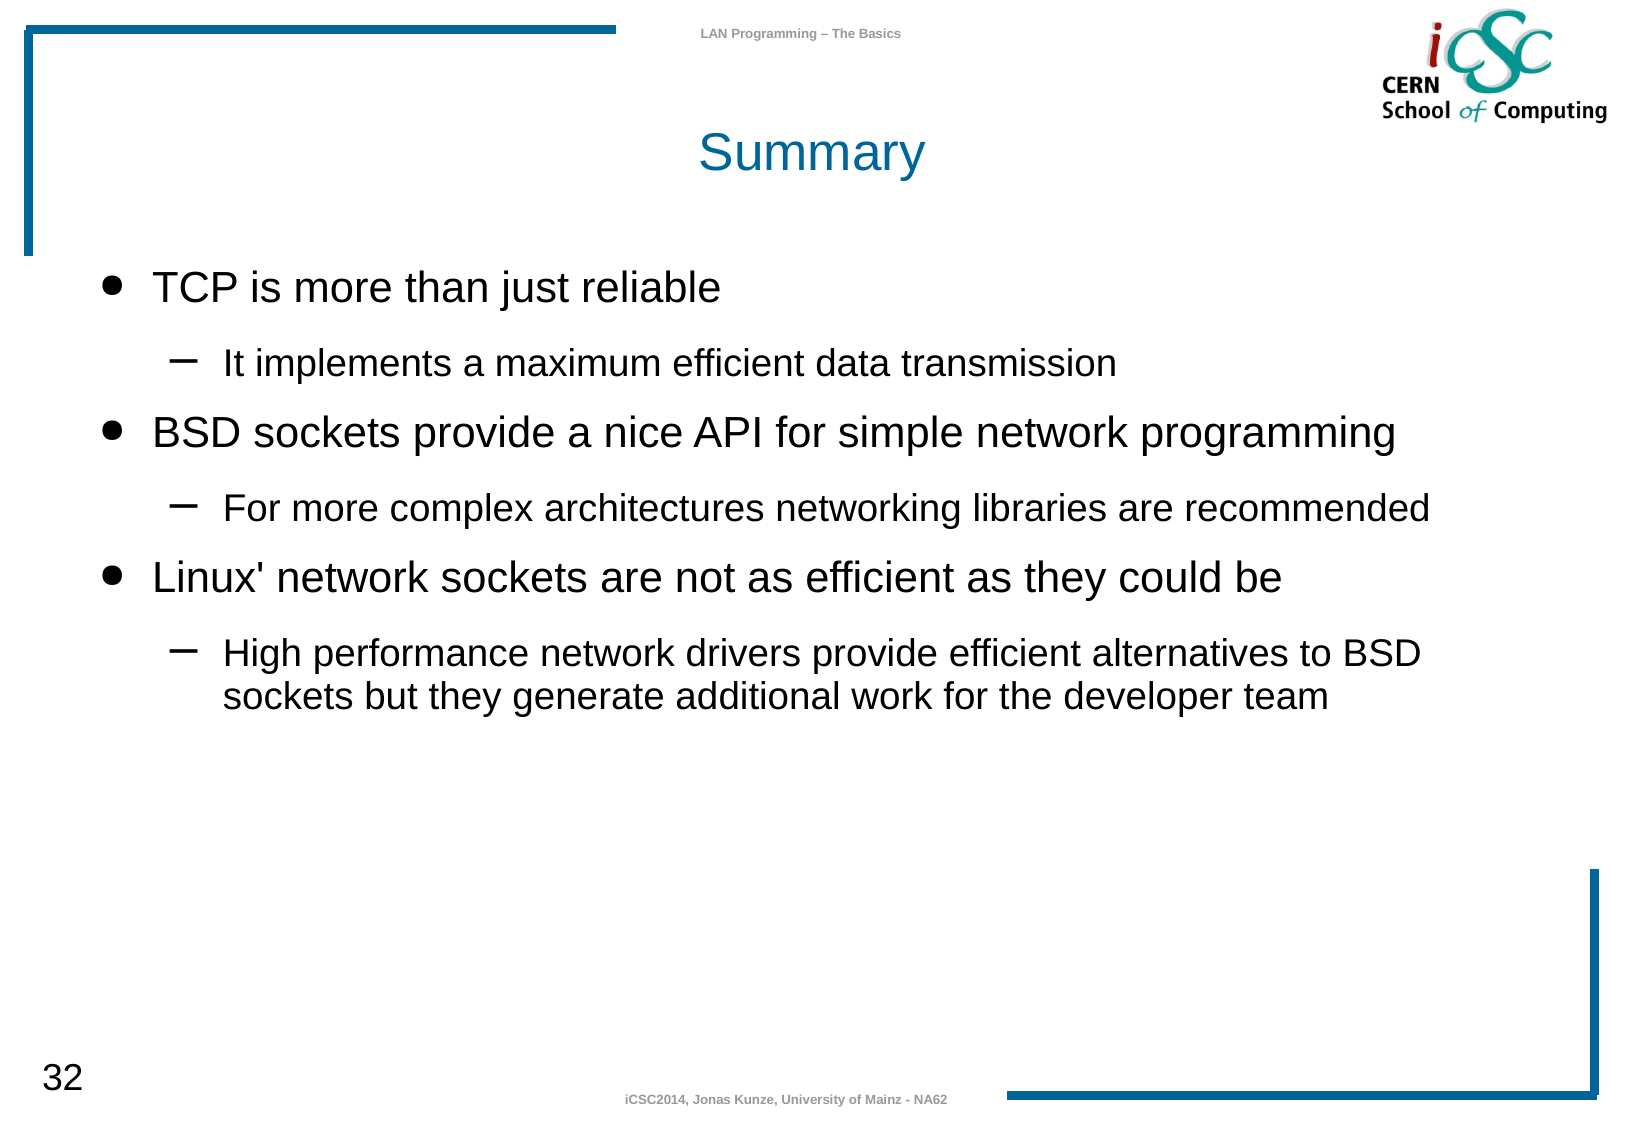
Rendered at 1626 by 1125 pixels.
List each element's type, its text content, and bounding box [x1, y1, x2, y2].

title Summary [81, 44, 1544, 233]
list TCP is more than just reliable It implements a maximum efficient data transmission BSD sockets provide a nice API for simple network programming For more complex architectures networking libraries are recommended Linux' network sockets are not as efficient as they could be High performance network drivers provide efficient alternatives to BSD sockets but they generate additional work for the developer team [81, 263, 1512, 1051]
picture [1381, 8, 1608, 125]
